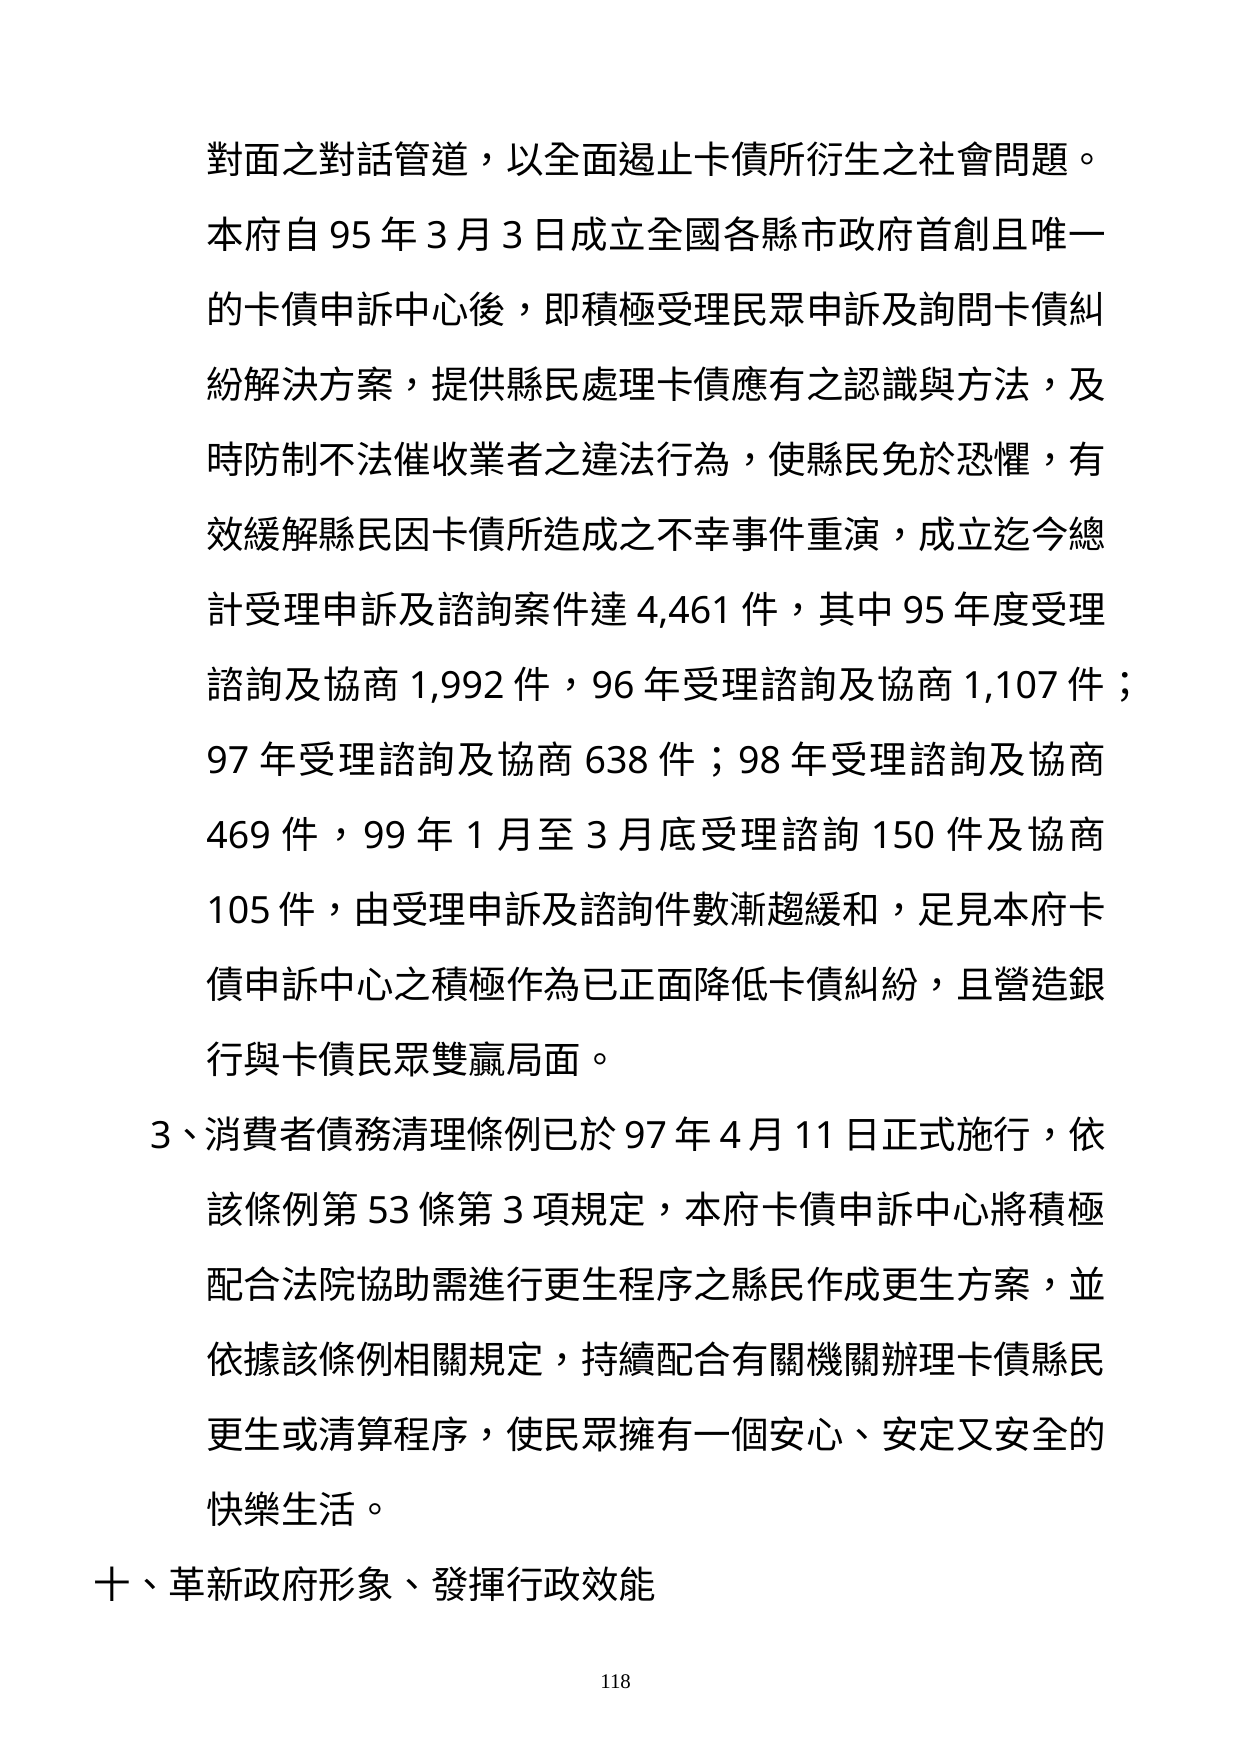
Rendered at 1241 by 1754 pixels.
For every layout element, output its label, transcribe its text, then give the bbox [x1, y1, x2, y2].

text 對面之對話管道，以全面遏止卡債所衍生之社會問題。 [150, 120, 1106, 195]
text 本府自95年3月3日成立全國各縣市政府首創且唯一的卡債申訴中心後，即積極受理民眾申訴及詢問卡債糾紛解決方案，提供縣民處理卡債應有之認識與方法，及時防制不法催收業者之違法行為，使縣民免於恐懼，有效緩解縣民因卡債所造成之不幸事件重演，成立迄今總計受理申訴及諮詢案件達4,461件，其中95年度受理諮詢及協商1,992件，96年受理諮詢及協商1,107件；97年受理諮詢及協商638件；98年受理諮詢及協商469件，99年1月至3月底受理諮詢150件及協商105件，由受理申訴及諮詢件數漸趨緩和，足見本府卡債申訴中心之積極作為已正面降低卡債糾紛，且營造銀行與卡債民眾雙贏局面。 [206, 195, 1106, 1095]
text 3、消費者債務清理條例已於97年4月11日正式施行，依該條例第53條第3項規定，本府卡債申訴中心將積極配合法院協助需進行更生程序之縣民作成更生方案，並依據該條例相關規定，持續配合有關機關辦理卡債縣民更生或清算程序，使民眾擁有一個安心、安定又安全的快樂生活。 [150, 1095, 1106, 1545]
text 十、革新政府形象、發揮行政效能 [94, 1545, 1106, 1620]
